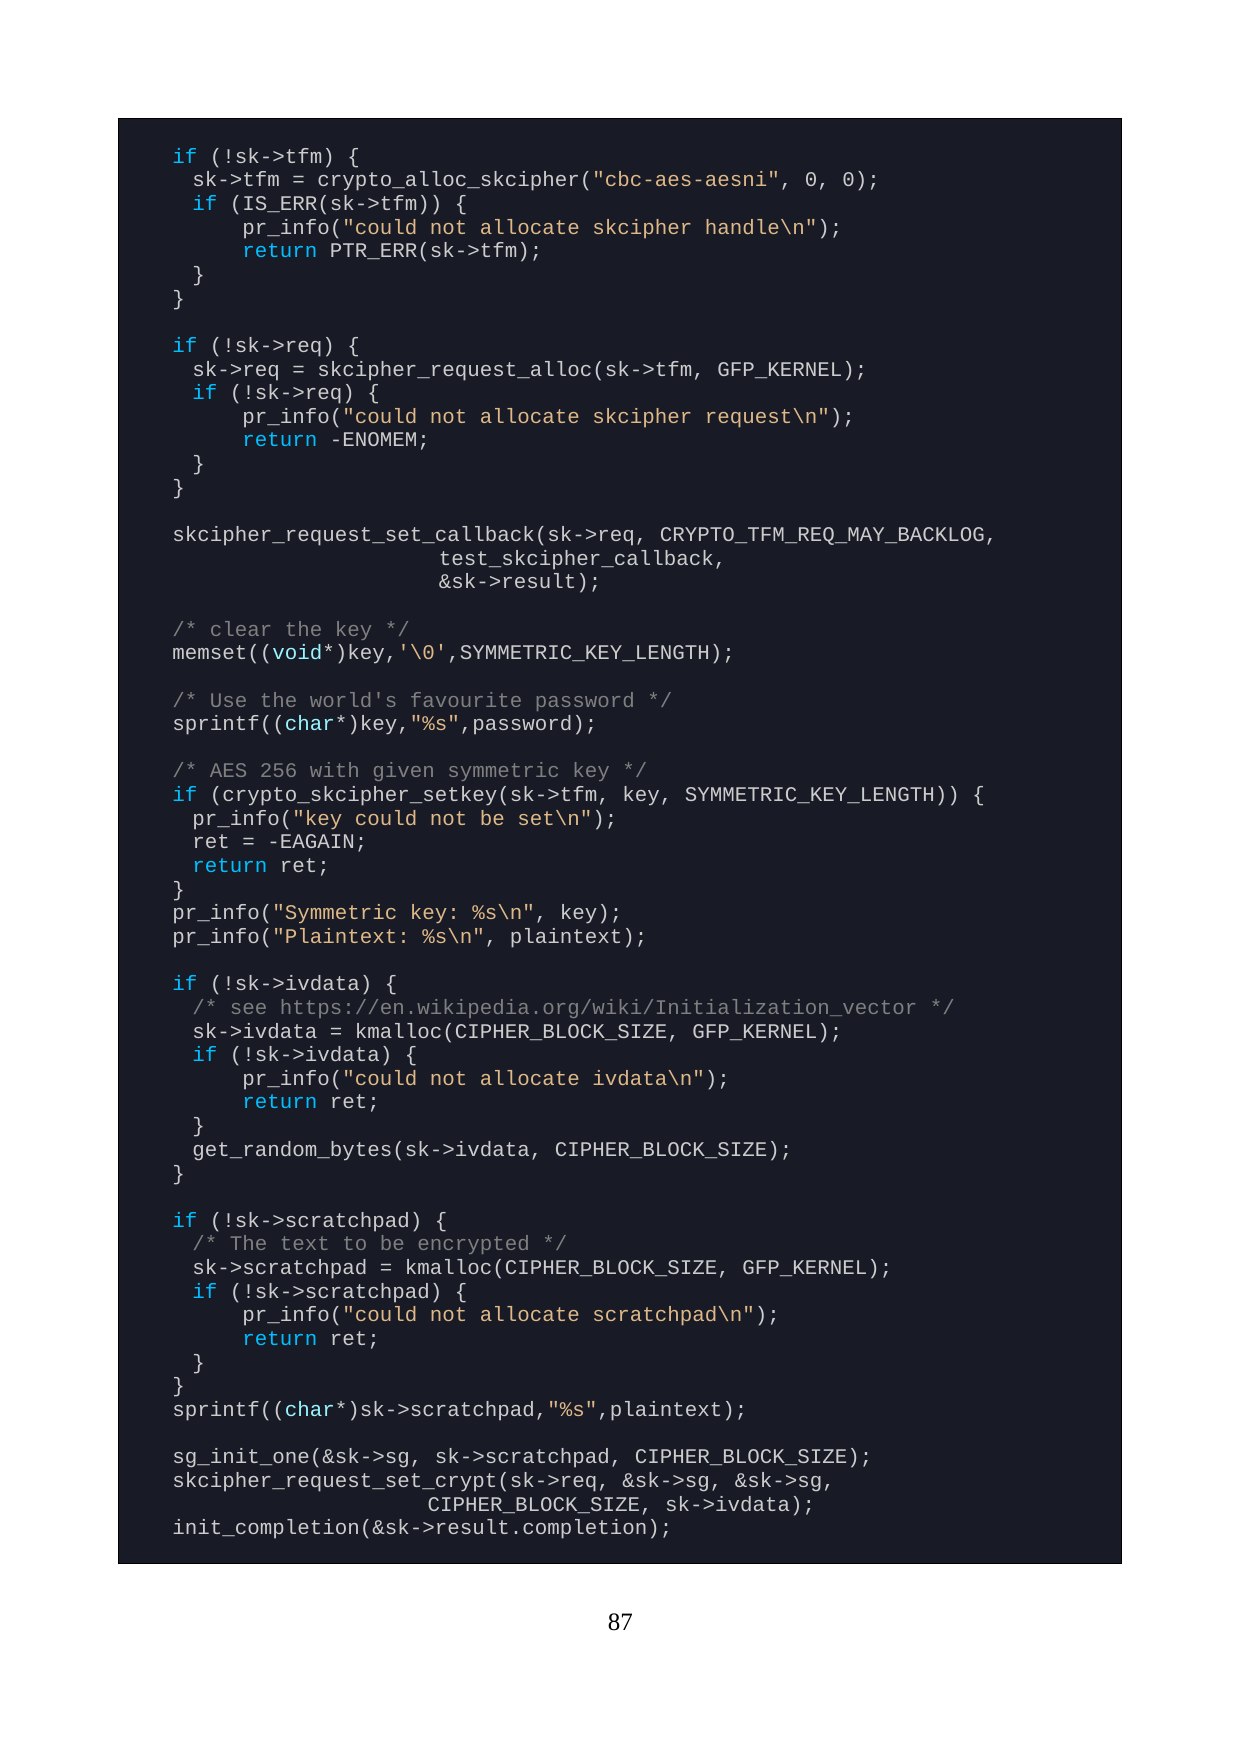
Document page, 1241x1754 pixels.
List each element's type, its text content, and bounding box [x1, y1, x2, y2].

text pr_info("could not allocate ivdata\n"); [119, 1064, 1121, 1088]
text skcipher_request_set_crypt(sk->req, &sk->sg, &sk->sg, [119, 1466, 1121, 1489]
text } [119, 473, 1121, 496]
text if (IS_ERR(sk->tfm)) { [119, 189, 1121, 213]
text return ret; [119, 1324, 1121, 1348]
text /* Use the world's favourite password */ [119, 686, 1121, 709]
text /* see https://en.wikipedia.org/wiki/Initialization_vector */ [119, 993, 1121, 1017]
text if (!sk->scratchpad) { [119, 1206, 1121, 1229]
text if (!sk->ivdata) { [119, 969, 1121, 993]
text pr_info("Symmetric key: %s\n", key); [119, 898, 1121, 922]
text memset((void*)key,'\0',SYMMETRIC_KEY_LENGTH); [119, 638, 1121, 662]
text &sk->result); [119, 567, 1121, 591]
text sk->tfm = crypto_alloc_skcipher("cbc-aes-aesni", 0, 0); [119, 165, 1121, 189]
text pr_info("Plaintext: %s\n", plaintext); [119, 922, 1121, 946]
text sprintf((char*)sk->scratchpad,"%s",plaintext); [119, 1395, 1121, 1419]
text init_completion(&sk->result.completion); [119, 1513, 1121, 1537]
text } [119, 1348, 1121, 1371]
text } [119, 1111, 1121, 1135]
text if (!sk->scratchpad) { [119, 1277, 1121, 1300]
text /* clear the key */ [119, 615, 1121, 638]
text } [119, 1158, 1121, 1182]
text CIPHER_BLOCK_SIZE, sk->ivdata); [119, 1489, 1121, 1513]
text skcipher_request_set_callback(sk->req, CRYPTO_TFM_REQ_MAY_BACKLOG, [119, 520, 1121, 544]
text return ret; [119, 1088, 1121, 1111]
text /* AES 256 with given symmetric key */ [119, 757, 1121, 780]
text } [119, 1371, 1121, 1395]
text get_random_bytes(sk->ivdata, CIPHER_BLOCK_SIZE); [119, 1135, 1121, 1158]
text if (!sk->tfm) { [119, 142, 1121, 165]
text ret = -EAGAIN; [119, 827, 1121, 851]
text sk->scratchpad = kmalloc(CIPHER_BLOCK_SIZE, GFP_KERNEL); [119, 1253, 1121, 1277]
text return ret; [119, 851, 1121, 875]
text if (!sk->req) { [119, 378, 1121, 402]
text pr_info("could not allocate scratchpad\n"); [119, 1300, 1121, 1324]
text pr_info("could not allocate skcipher handle\n"); [119, 213, 1121, 236]
text sk->ivdata = kmalloc(CIPHER_BLOCK_SIZE, GFP_KERNEL); [119, 1017, 1121, 1040]
text if (crypto_skcipher_setkey(sk->tfm, key, SYMMETRIC_KEY_LENGTH)) { [119, 780, 1121, 804]
text if (!sk->ivdata) { [119, 1040, 1121, 1064]
text } [119, 449, 1121, 473]
text pr_info("could not allocate skcipher request\n"); [119, 402, 1121, 426]
text } [119, 284, 1121, 307]
text return PTR_ERR(sk->tfm); [119, 236, 1121, 260]
text return -ENOMEM; [119, 426, 1121, 449]
text /* The text to be encrypted */ [119, 1229, 1121, 1253]
text sk->req = skcipher_request_alloc(sk->tfm, GFP_KERNEL); [119, 354, 1121, 378]
text sprintf((char*)key,"%s",password); [119, 709, 1121, 733]
text sg_init_one(&sk->sg, sk->scratchpad, CIPHER_BLOCK_SIZE); [119, 1442, 1121, 1466]
text } [119, 260, 1121, 284]
text if (!sk->req) { [119, 331, 1121, 354]
text test_skcipher_callback, [119, 544, 1121, 567]
text pr_info("key could not be set\n"); [119, 804, 1121, 827]
text } [119, 875, 1121, 898]
